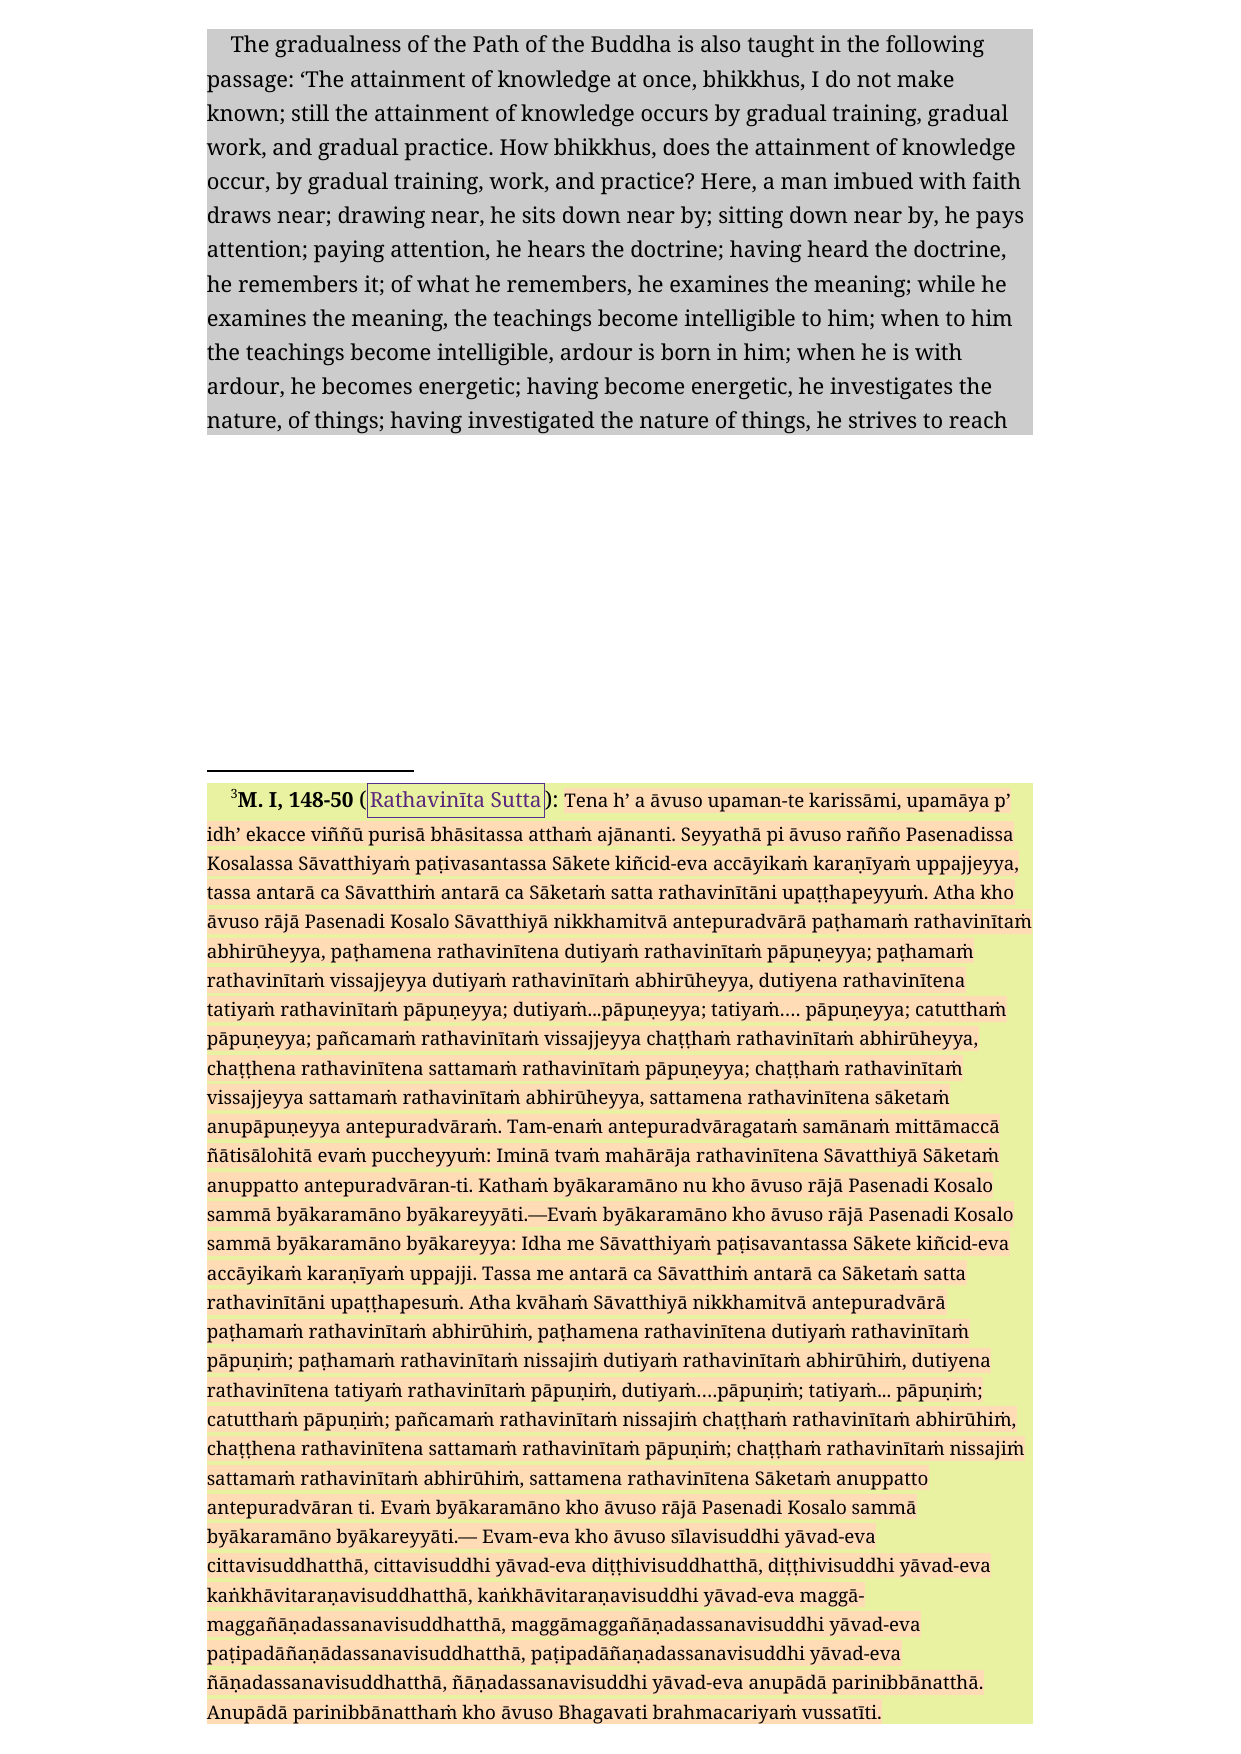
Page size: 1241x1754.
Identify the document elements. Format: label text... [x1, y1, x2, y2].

text The gradualness of the Path of the Buddha is also taught in the following passage: ‘The attainment of knowledge at once, bhikkhus, I do not make known; still the attainment of knowledge occurs by gradual training, gradual work, and gradual practice. How bhikkhus, does the attainment of knowledge occur, by gradual training, work, and practice? Here, a man imbued with faith draws near; drawing near, he sits down near by; sitting down near by, he pays attention; paying attention, he hears the doctrine; having heard the doctrine, he remembers it; of what he remembers, he examines the meaning; while he examines the meaning, the teachings become intelligible to him; when to him the teachings become intelligible, ardour is born in him; when he is with ardour, he becomes energetic; having become energetic, he investigates the nature, of things; having investigated the nature of things, he strives to reach [207, 29, 1033, 435]
text M. I, 148-50 (Rathavinīta Sutta): Tena h’ a āvuso upaman-te karissāmi, upamāya p’ idh’ ekacce viññū purisā bhāsitassa atthaṁ ajānanti. Seyyathā pi āvuso rañño Pasenadissa Kosalassa Sāvatthiyaṁ paṭivasantassa Sākete kiñcid-eva accāyikaṁ karaṇīyaṁ uppajjeyya, tassa antarā ca Sāvatthiṁ antarā ca Sāketaṁ satta rathavinītāni upaṭṭhapeyyuṁ. Atha kho āvuso rājā Pasenadi Kosalo Sāvatthiyā nikkhamitvā antepuradvārā paṭhamaṁ rathavinītaṁ abhirūheyya, paṭhamena rathavinītena dutiyaṁ rathavinītaṁ pāpuṇeyya; paṭhamaṁ rathavinītaṁ vissajjeyya dutiyaṁ rathavinītaṁ abhirūheyya, dutiyena rathavinītena tatiyaṁ rathavinītaṁ pāpuṇeyya; dutiyaṁ...pāpuṇeyya; tatiyaṁ…. pāpuṇeyya; catutthaṁ pāpuṇeyya; pañcamaṁ rathavinītaṁ vissajjeyya chaṭṭhaṁ rathavinītaṁ abhirūheyya, chaṭṭhena rathavinītena sattamaṁ rathavinītaṁ pāpuṇeyya; chaṭṭhaṁ rathavinītaṁ vissajjeyya sattamaṁ rathavinītaṁ abhirūheyya, sattamena rathavinītena sāketaṁ anupāpuṇeyya antepuradvāraṁ. Tam-enaṁ antepuradvāragataṁ samānaṁ mittāmaccā ñātisālohitā evaṁ puccheyyuṁ: Iminā tvaṁ mahārāja rathavinītena Sāvatthiyā Sāketaṁ anuppatto antepuradvāran-ti. Kathaṁ byākaramāno nu kho āvuso rājā Pasenadi Kosalo sammā byākaramāno byākareyyāti.—Evaṁ byākaramāno kho āvuso rājā Pasenadi Kosalo sammā byākaramāno byākareyya: Idha me Sāvatthiyaṁ paṭisavantassa Sākete kiñcid-eva accāyikaṁ karaṇīyaṁ uppajji. Tassa me antarā ca Sāvatthiṁ antarā ca Sāketaṁ satta rathavinītāni upaṭṭhapesuṁ. Atha kvāhaṁ Sāvatthiyā nikkhamitvā antepuradvārā paṭhamaṁ rathavinītaṁ abhirūhiṁ, paṭhamena rathavinītena dutiyaṁ rathavinītaṁ pāpuṇiṁ; paṭhamaṁ rathavinītaṁ nissajiṁ dutiyaṁ rathavinītaṁ abhirūhiṁ, dutiyena rathavinītena tatiyaṁ rathavinītaṁ pāpuṇiṁ, dutiyaṁ….pāpuṇiṁ; tatiyaṁ... pāpuṇiṁ; catutthaṁ pāpuṇiṁ; pañcamaṁ rathavinītaṁ nissajiṁ chaṭṭhaṁ rathavinītaṁ abhirūhiṁ, chaṭṭhena rathavinītena sattamaṁ rathavinītaṁ pāpuṇiṁ; chaṭṭhaṁ rathavinītaṁ nissajiṁ sattamaṁ rathavinītaṁ abhirūhiṁ, sattamena rathavinītena Sāketaṁ anuppatto antepuradvāran ti. Evaṁ byākaramāno kho āvuso rājā Pasenadi Kosalo sammā byākaramāno byākareyyāti.— Evam-eva kho āvuso sīlavisuddhi yāvad-eva cittavisuddhatthā, cittavisuddhi yāvad-eva diṭṭhivisuddhatthā, diṭṭhivisuddhi yāvad-eva kaṅkhāvitaraṇavisuddhatthā, kaṅkhāvitaraṇavisuddhi yāvad-eva maggā- maggañāṇadassanavisuddhatthā, maggāmaggañāṇadassanavisuddhi yāvad-eva paṭipadāñaṇādassanavisuddhatthā, paṭipadāñaṇadassanavisuddhi yāvad-eva ñāṇadassanavisuddhatthā, ñāṇadassanavisuddhi yāvad-eva anupādā parinibbānatthā. Anupādā parinibbānatthaṁ kho āvuso Bhagavati brahmacariyaṁ vussatīti. [207, 783, 1033, 1724]
